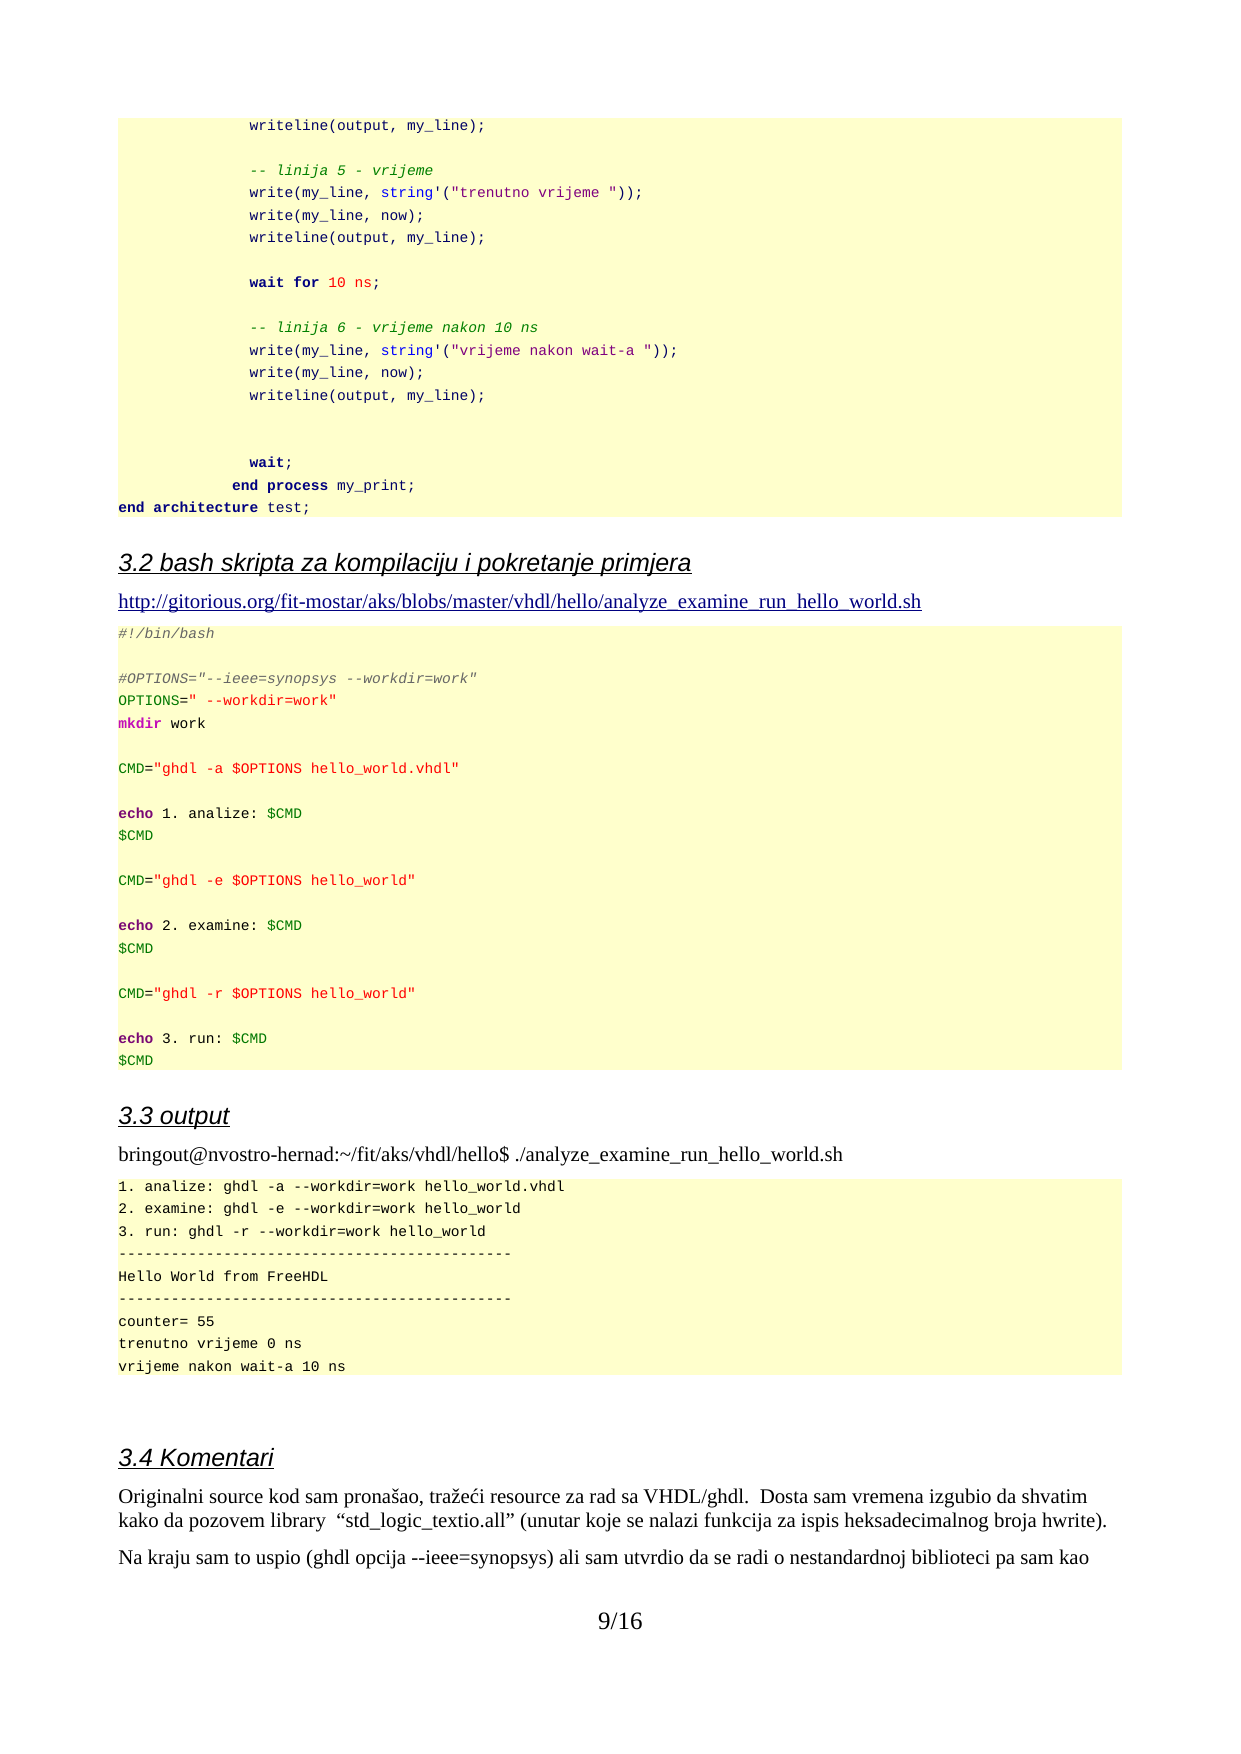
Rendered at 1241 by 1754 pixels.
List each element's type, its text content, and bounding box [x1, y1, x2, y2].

text $CMD [118, 828, 1122, 845]
text CMD="ghdl -e $OPTIONS hello_world" [118, 873, 1122, 890]
text 3. run: ghdl -r --workdir=work hello_world [118, 1224, 1122, 1240]
text echo 2. examine: $CMD [118, 918, 1122, 935]
text vrijeme nakon wait-a 10 ns [118, 1359, 1122, 1375]
text mkdir work [118, 716, 1122, 732]
text --------------------------------------------- [118, 1246, 1122, 1263]
subtitle 3.2 bash skripta za kompilaciju i pokretanje primjera [118, 548, 1122, 577]
text #!/bin/bash [118, 626, 1122, 642]
subtitle 3.4 Komentari [118, 1443, 1122, 1472]
text end process my_print; [118, 478, 1122, 495]
text writeline(output, my_line); [118, 118, 1122, 135]
text wait for 10 ns; [118, 276, 1122, 292]
text writeline(output, my_line); [118, 231, 1122, 247]
text Na kraju sam to uspio (ghdl opcija --ieee=synopsys) ali sam utvrdio da se radi o nestandardnoj biblioteci pa sam kao [118, 1545, 1122, 1569]
text $CMD [118, 941, 1122, 957]
text 1. analize: ghdl -a --workdir=work hello_world.vhdl [118, 1179, 1122, 1195]
text write(my_line, now); [118, 208, 1122, 225]
text trenutno vrijeme 0 ns [118, 1336, 1122, 1353]
text 2. examine: ghdl -e --workdir=work hello_world [118, 1201, 1122, 1218]
text write(my_line, string'("trenutno vrijeme ")); [118, 186, 1122, 202]
text end architecture test; [118, 501, 1122, 517]
text -- linija 5 - vrijeme [118, 163, 1122, 180]
text -- linija 6 - vrijeme nakon 10 ns [118, 321, 1122, 337]
text wait; [118, 456, 1122, 472]
subtitle 3.3 output [118, 1101, 1122, 1130]
text OPTIONS=" --workdir=work" [118, 693, 1122, 710]
text CMD="ghdl -r $OPTIONS hello_world" [118, 986, 1122, 1002]
text $CMD [118, 1053, 1122, 1070]
text http://gitorious.org/fit-mostar/aks/blobs/master/vhdl/hello/analyze_examine_run_hello_world.sh [118, 589, 1122, 613]
text --------------------------------------------- [118, 1291, 1122, 1308]
text counter= 55 [118, 1314, 1122, 1330]
text echo 1. analize: $CMD [118, 806, 1122, 822]
text write(my_line, string'("vrijeme nakon wait-a ")); [118, 343, 1122, 360]
text echo 3. run: $CMD [118, 1031, 1122, 1047]
text bringout@nvostro-hernad:~/fit/aks/vhdl/hello$ ./analyze_examine_run_hello_world.sh [118, 1142, 1122, 1166]
text CMD="ghdl -a $OPTIONS hello_world.vhdl" [118, 761, 1122, 777]
text writeline(output, my_line); [118, 388, 1122, 405]
text write(my_line, now); [118, 366, 1122, 382]
text Originalni source kod sam pronašao, tražeći resource za rad sa VHDL/ghdl. Dosta sam vremena izgubio da shvatim kako da pozovem library “std_logic_textio.all” (unutar koje se nalazi funkcija za ispis heksadecimalnog broja hwrite). [118, 1484, 1122, 1532]
text #OPTIONS="--ieee=synopsys --workdir=work" [118, 671, 1122, 687]
text Hello World from FreeHDL [118, 1269, 1122, 1285]
